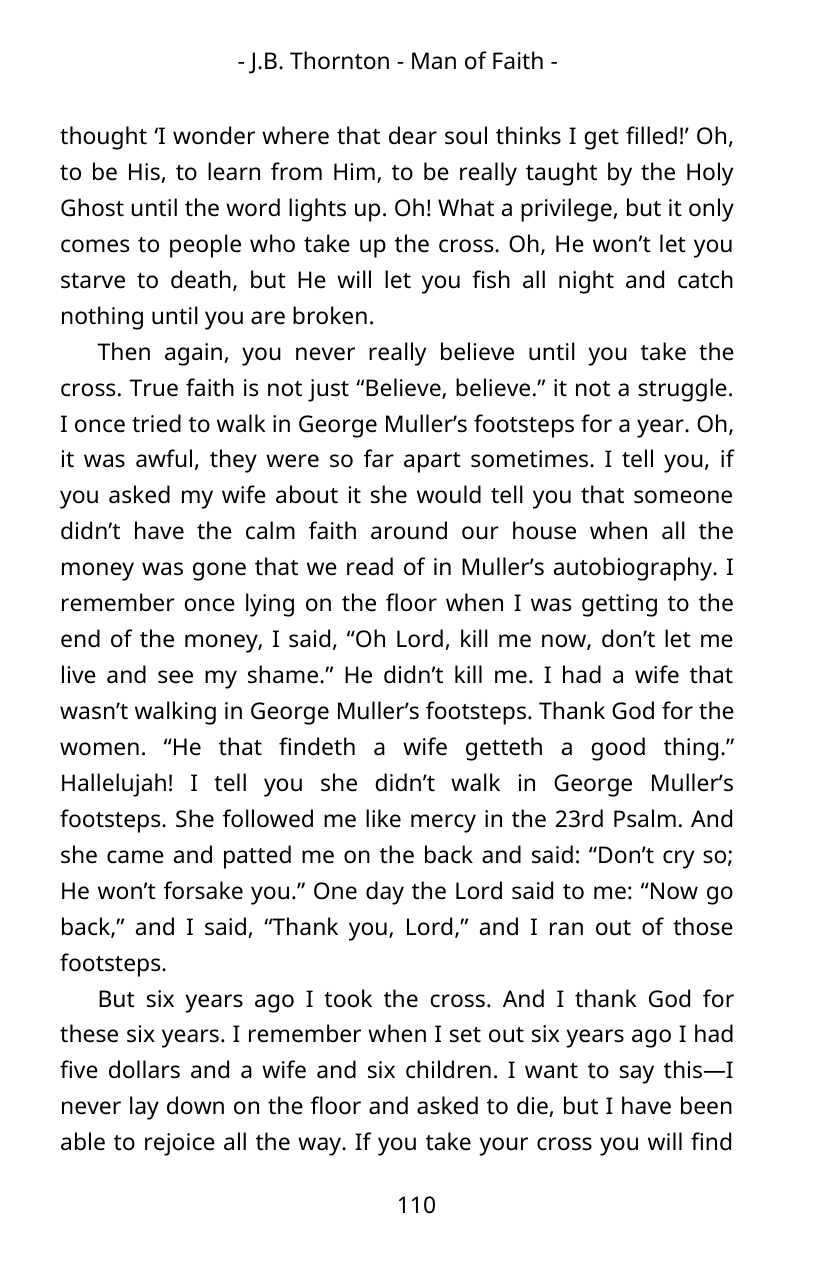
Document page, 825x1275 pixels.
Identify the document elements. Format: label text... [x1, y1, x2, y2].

text Then again, you never really believe until you take the cross. True faith is not just “Believe, believe.” it not a struggle. I once tried to walk in George Muller’s footsteps for a year. Oh, it was awful, they were so far apart sometimes. I tell you, if you asked my wife about it she would tell you that someone didn’t have the calm faith around our house when all the money was gone that we read of in Muller’s autobiography. I remember once lying on the floor when I was getting to the end of the money, I said, “Oh Lord, kill me now, don’t let me live and see my shame.” He didn’t kill me. I had a wife that wasn’t walking in George Muller’s footsteps. Thank God for the women. “He that findeth a wife getteth a good thing.” Hallelujah! I tell you she didn’t walk in George Muller’s footsteps. She followed me like mercy in the 23rd Psalm. And she came and patted me on the back and said: “Don’t cry so; He won’t forsake you.” One day the Lord said to me: “Now go back,” and I said, “Thank you, Lord,” and I ran out of those footsteps. [60, 336, 735, 978]
text thought ‘I wonder where that dear soul thinks I get filled!’ Oh, to be His, to learn from Him, to be really taught by the Holy Ghost until the word lights up. Oh! What a privilege, but it only comes to people who take up the cross. Oh, He won’t let you starve to death, but He will let you fish all night and catch nothing until you are broken. [60, 120, 735, 331]
text But six years ago I took the cross. And I thank God for these six years. I remember when I set out six years ago I had five dollars and a wife and six children. I want to say this—I never lay down on the floor and asked to die, but I have been able to rejoice all the way. If you take your cross you will find [60, 982, 735, 1157]
